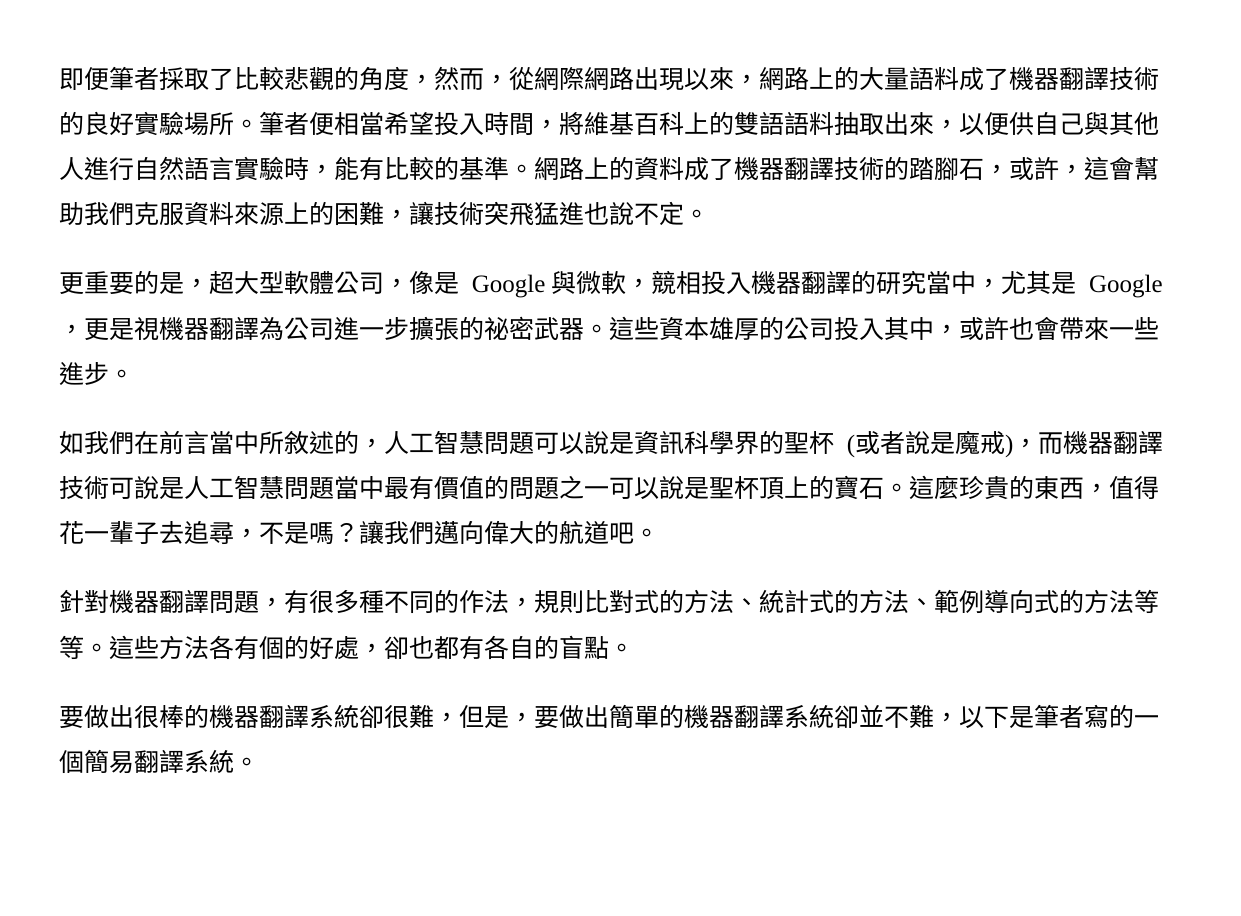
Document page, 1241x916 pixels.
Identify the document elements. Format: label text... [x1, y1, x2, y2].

text 更重要的是，超大型軟體公司，像是 Google 與微軟，競相投入機器翻譯的研究當中，尤其是 Google ，更是視機器翻譯為公司進一步擴張的祕密武器。這些資本雄厚的公司投入其中，或許也會帶來一些進步。 [59, 264, 1181, 391]
text 針對機器翻譯問題，有很多種不同的作法，規則比對式的方法、統計式的方法、範例導向式的方法等等。這些方法各有個的好處，卻也都有各自的盲點。 [59, 583, 1181, 664]
text 即便筆者採取了比較悲觀的角度，然而，從網際網路出現以來，網路上的大量語料成了機器翻譯技術的良好實驗場所。筆者便相當希望投入時間，將維基百科上的雙語語料抽取出來，以便供自己與其他人進行自然語言實驗時，能有比較的基準。網路上的資料成了機器翻譯技術的踏腳石，或許，這會幫助我們克服資料來源上的困難，讓技術突飛猛進也說不定。 [59, 59, 1181, 231]
text 如我們在前言當中所敘述的，人工智慧問題可以說是資訊科學界的聖杯 (或者說是魔戒)，而機器翻譯技術可說是人工智慧問題當中最有價值的問題之一可以說是聖杯頂上的寶石。這麼珍貴的東西，值得花一輩子去追尋，不是嗎？讓我們邁向偉大的航道吧。 [59, 423, 1181, 550]
text 要做出很棒的機器翻譯系統卻很難，但是，要做出簡單的機器翻譯系統卻並不難，以下是筆者寫的一個簡易翻譯系統。 [59, 697, 1181, 778]
